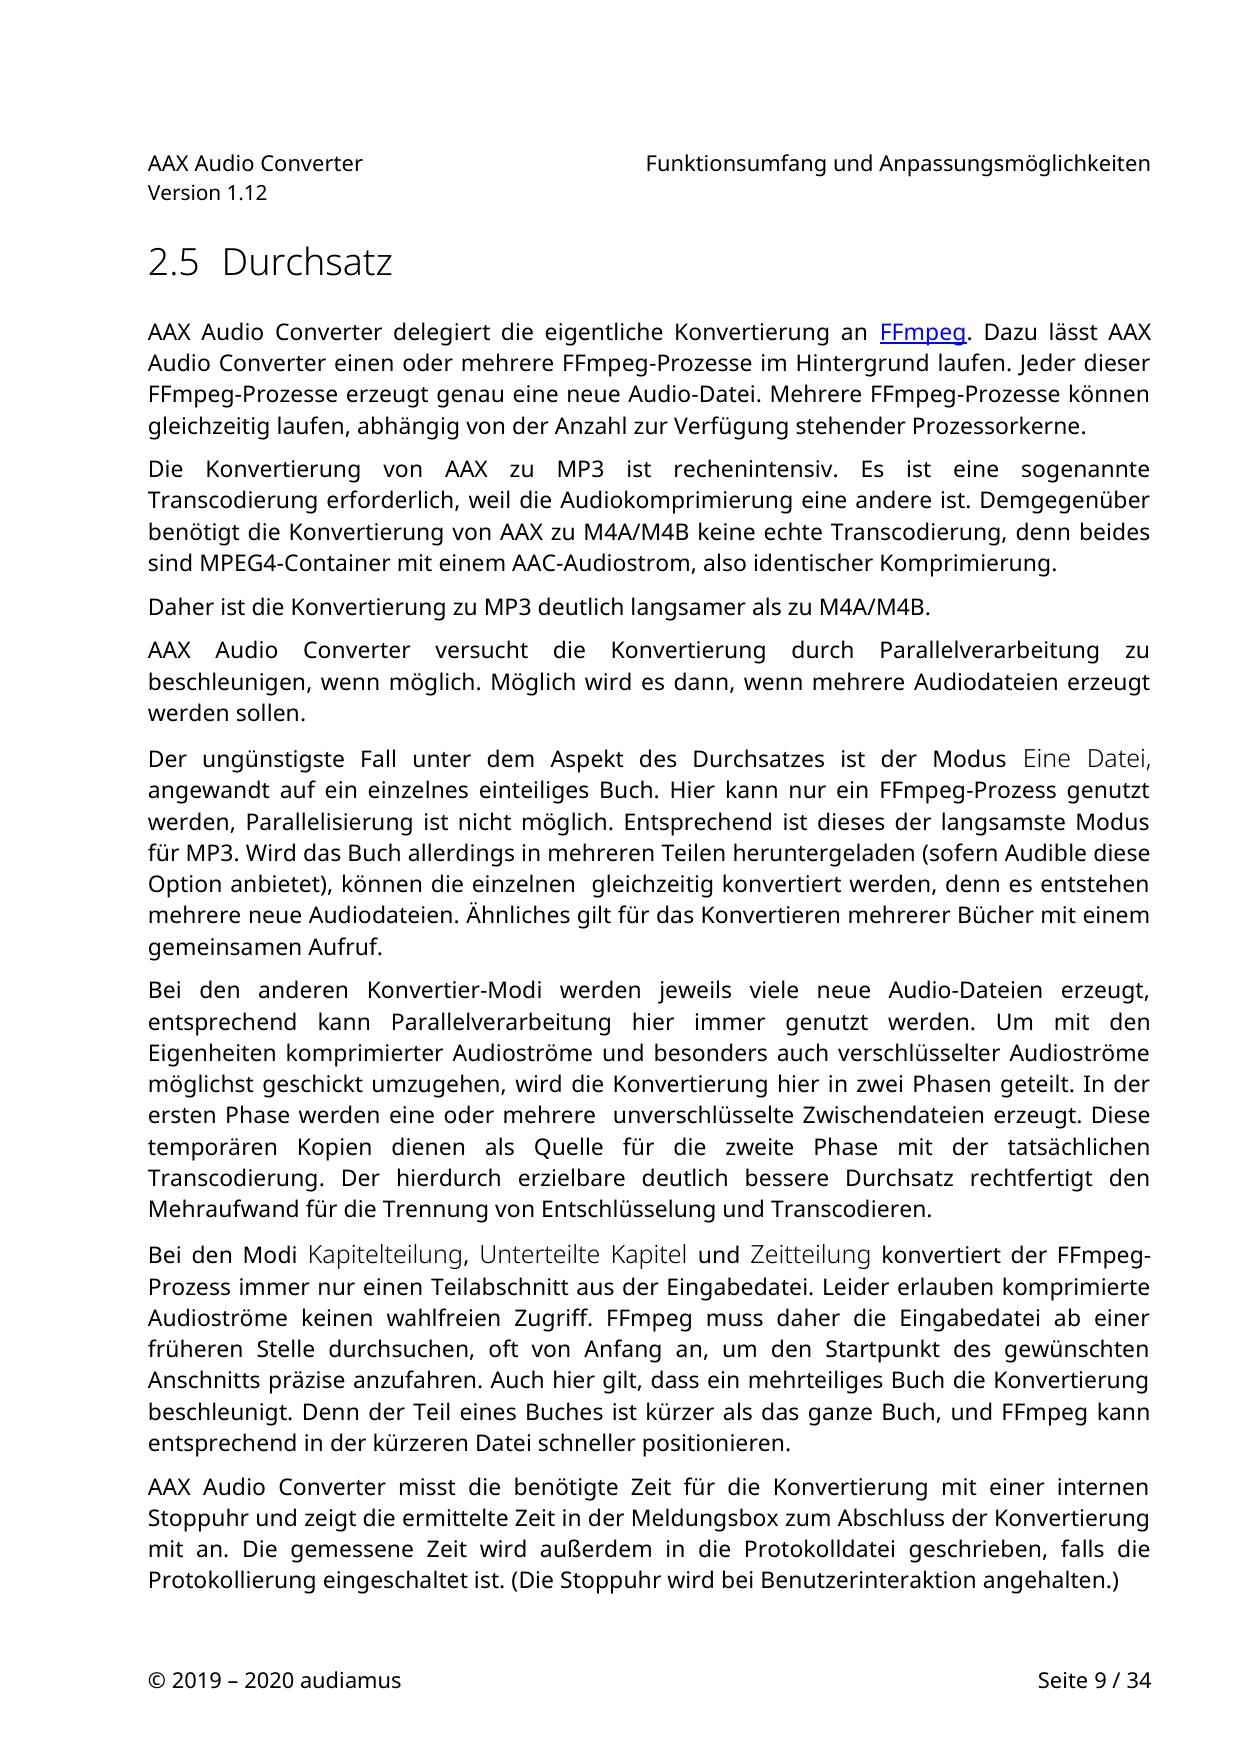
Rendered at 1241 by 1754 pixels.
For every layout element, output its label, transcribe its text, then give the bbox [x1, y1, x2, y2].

text Die Konvertierung von AAX zu MP3 ist rechenintensiv. Es ist eine sogenannte Transcodierung erforderlich, weil die Audiokomprimierung eine andere ist. Demgegenüber benötigt die Konvertierung von AAX zu M4A/M4B keine echte Transcodierung, denn beides sind MPEG4-Container mit einem AAC-Audiostrom, also identischer Komprimierung. [148, 453, 1152, 578]
subtitle Durchsatz [148, 235, 1152, 286]
text Bei den anderen Konvertier-Modi werden jeweils viele neue Audio-Dateien erzeugt, entsprechend kann Parallelverarbeitung hier immer genutzt werden. Um mit den Eigenheiten komprimierter Audioströme und besonders auch verschlüsselter Audioströme möglichst geschickt umzugehen, wird die Konvertierung hier in zwei Phasen geteilt. In der ersten Phase werden eine oder mehrere unverschlüsselte Zwischendateien erzeugt. Diese temporären Kopien dienen als Quelle für die zweite Phase mit der tatsächlichen Transcodierung. Der hierdurch erzielbare deutlich bessere Durchsatz rechtfertigt den Mehraufwand für die Trennung von Entschlüsselung und Transcodieren. [148, 974, 1152, 1224]
text Bei den Modi Kapitelteilung, Unterteilte Kapitel und Zeitteilung konvertiert der FFmpeg-Prozess immer nur einen Teilabschnitt aus der Eingabedatei. Leider erlauben komprimierte Audioströme keinen wahlfreien Zugriff. FFmpeg muss daher die Eingabedatei ab einer früheren Stelle durchsuchen, oft von Anfang an, um den Startpunkt des gewünschten Anschnitts präzise anzufahren. Auch hier gilt, dass ein mehrteiliges Buch die Konvertierung beschleunigt. Denn der Teil eines Buches ist kürzer als das ganze Buch, und FFmpeg kann entsprechend in der kürzeren Datei schneller positionieren. [148, 1237, 1152, 1458]
text AAX Audio Converter versucht die Konvertierung durch Parallelverarbeitung zu beschleunigen, wenn möglich. Möglich wird es dann, wenn mehrere Audiodateien erzeugt werden sollen. [148, 634, 1152, 728]
text AAX Audio Converter delegiert die eigentliche Konvertierung an FFmpeg. Dazu lässt AAX Audio Converter einen oder mehrere FFmpeg-Prozesse im Hintergrund laufen. Jeder dieser FFmpeg-Prozesse erzeugt genau eine neue Audio-Datei. Mehrere FFmpeg-Prozesse können gleichzeitig laufen, abhängig von der Anzahl zur Verfügung stehender Prozessorkerne. [148, 316, 1152, 441]
text Daher ist die Konvertierung zu MP3 deutlich langsamer als zu M4A/M4B. [148, 591, 1152, 622]
text Der ungünstigste Fall unter dem Aspekt des Durchsatzes ist der Modus Eine Datei, angewandt auf ein einzelnes einteiliges Buch. Hier kann nur ein FFmpeg-Prozess genutzt werden, Parallelisierung ist nicht möglich. Entsprechend ist dieses der langsamste Modus für MP3. Wird das Buch allerdings in mehreren Teilen heruntergeladen (sofern Audible diese Option anbietet), können die einzelnen gleichzeitig konvertiert werden, denn es entstehen mehrere neue Audiodateien. Ähnliches gilt für das Konvertieren mehrerer Bücher mit einem gemeinsamen Aufruf. [148, 740, 1152, 962]
text AAX Audio Converter misst die benötigte Zeit für die Konvertierung mit einer internen Stoppuhr und zeigt die ermittelte Zeit in der Meldungsbox zum Abschluss der Konvertierung mit an. Die gemessene Zeit wird außerdem in die Protokolldatei geschrieben, falls die Protokollierung eingeschaltet ist. (Die Stoppuhr wird bei Benutzerinteraktion angehalten.) [148, 1471, 1152, 1596]
